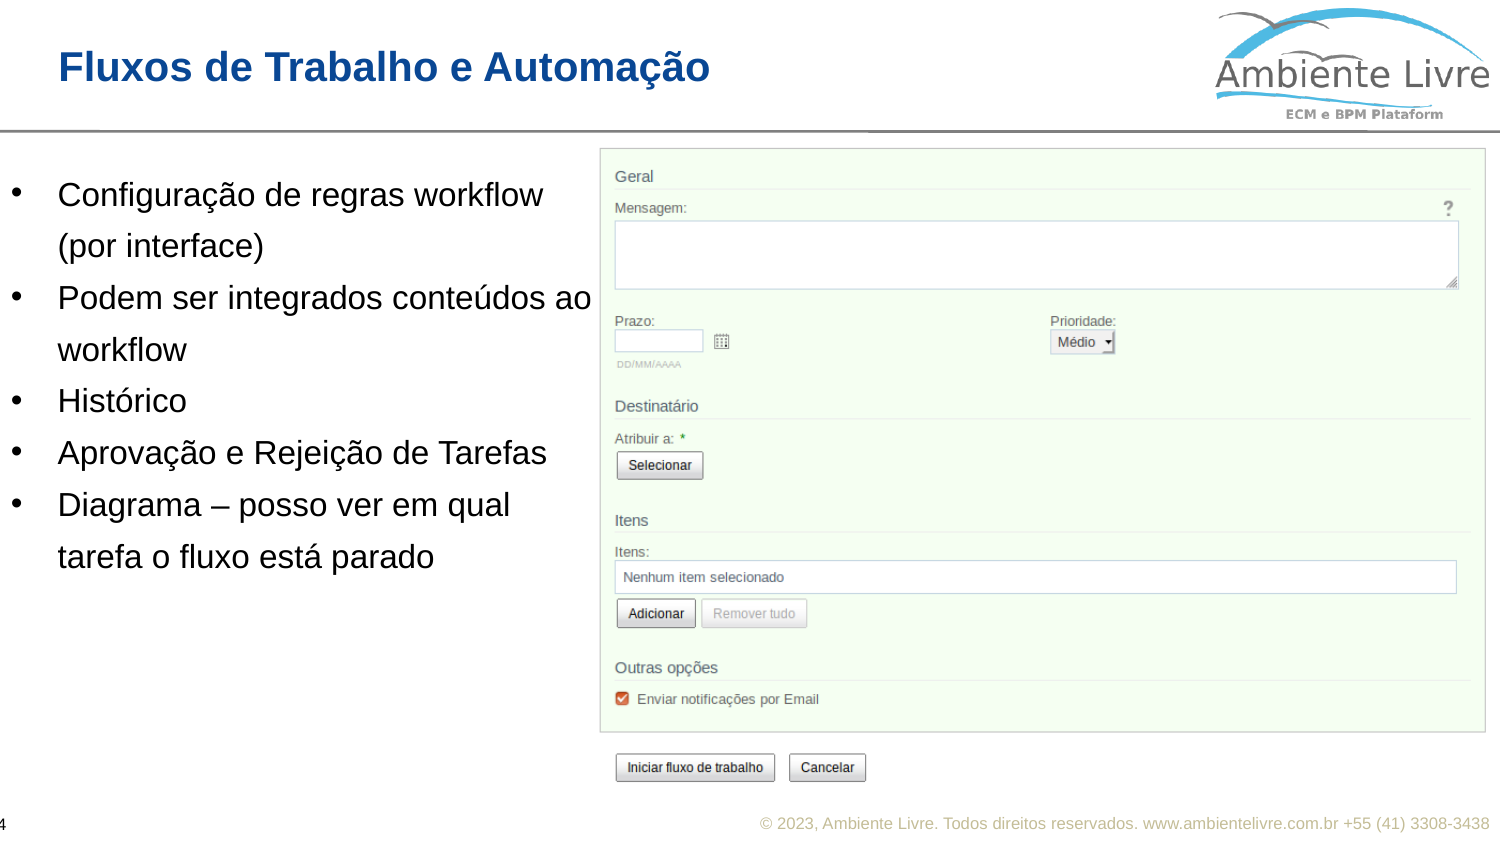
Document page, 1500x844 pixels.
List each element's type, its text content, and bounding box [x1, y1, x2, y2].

title Fluxos de Trabalho e Automação [43, 8, 1127, 129]
picture [1215, 8, 1489, 119]
picture [590, 141, 1489, 792]
text_box Configuração de regras workflow (por interface) Podem ser integrados conteúdos ao workflow Histórico Aprovação e Rejeição de Tarefas Diagrama – posso ver em qual tarefa o fluxo está parado [0, 165, 590, 583]
